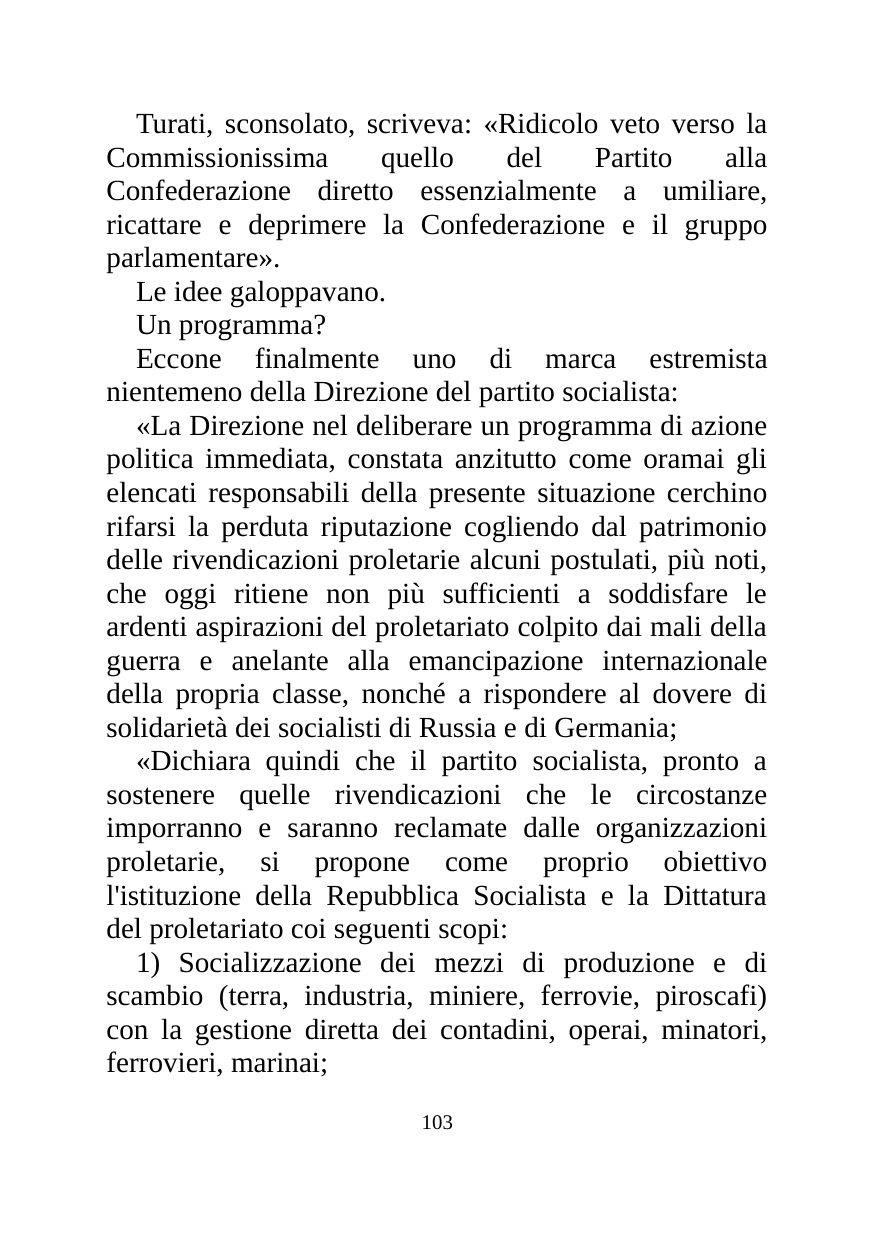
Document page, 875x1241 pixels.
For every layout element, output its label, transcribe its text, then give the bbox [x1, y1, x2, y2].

text 1) Socializzazione dei mezzi di produzione e di scambio (terra, industria, miniere, ferrovie, piroscafi) con la gestione diretta dei contadini, operai, minatori, ferrovieri, marinai; [106, 945, 768, 1079]
text Un programma? [106, 307, 768, 341]
text Eccone finalmente uno di marca estremista nientemeno della Direzione del partito socialista: [106, 341, 768, 408]
text «Dichiara quindi che il partito socialista, pronto a sostenere quelle rivendicazioni che le circostanze imporranno e saranno reclamate dalle organizzazioni proletarie, si propone come proprio obiettivo l'istituzione della Repubblica Socialista e la Dittatura del proletariato coi seguenti scopi: [106, 743, 768, 945]
text «La Direzione nel deliberare un programma di azione politica immediata, constata anzitutto come oramai gli elencati responsabili della presente situazione cerchino rifarsi la perduta riputazione cogliendo dal patrimonio delle rivendicazioni proletarie alcuni postulati, più noti, che oggi ritiene non più sufficienti a soddisfare le ardenti aspirazioni del proletariato colpito dai mali della guerra e anelante alla emancipazione internazionale della propria classe, nonché a rispondere al dovere di solidarietà dei socialisti di Russia e di Germania; [106, 408, 768, 743]
text Le idee galoppavano. [106, 274, 768, 307]
text Turati, sconsolato, scriveva: «Ridicolo veto verso la Commissionissima quello del Partito alla Confederazione diretto essenzialmente a umiliare, ricattare e deprimere la Confederazione e il gruppo parlamentare». [106, 106, 768, 274]
